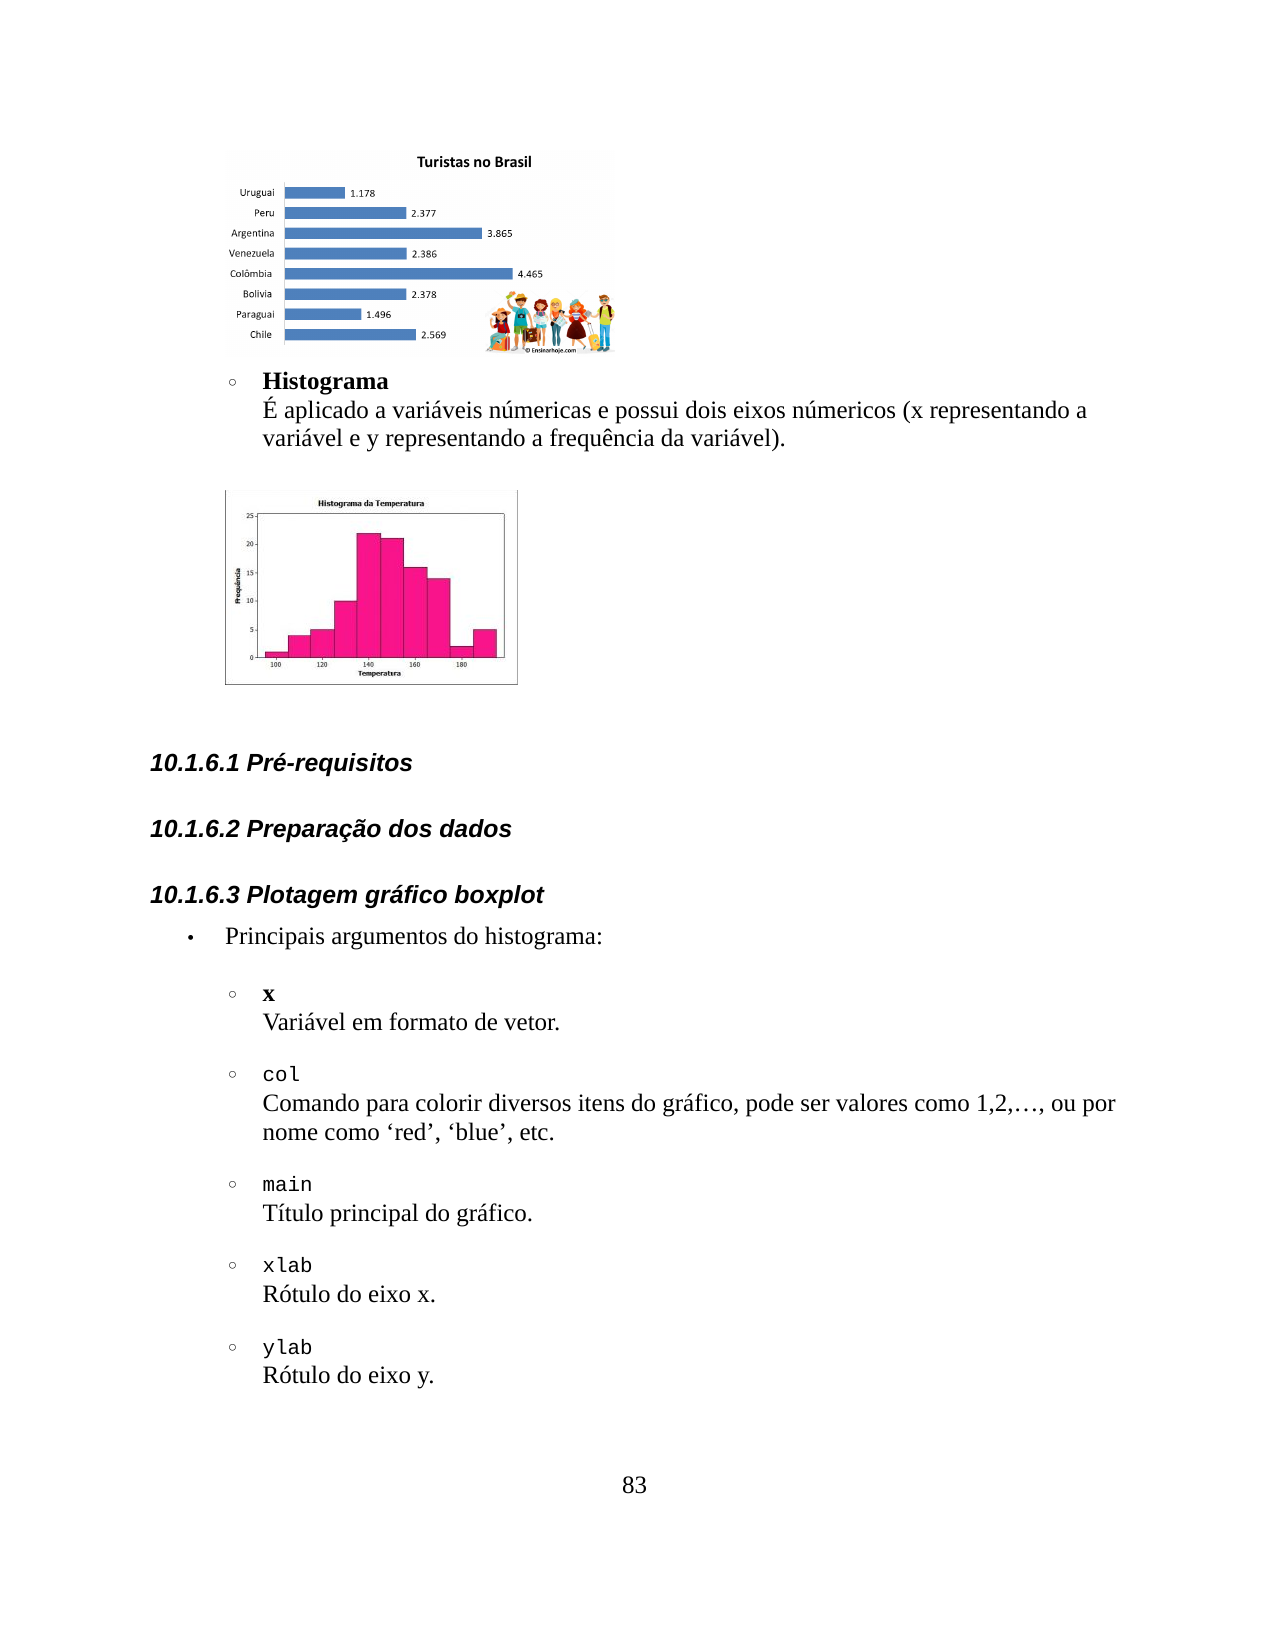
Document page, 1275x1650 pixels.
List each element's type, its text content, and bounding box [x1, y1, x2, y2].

picture [225, 490, 518, 685]
subtitle 10.1.6.1 Pré-requisitos [150, 748, 1125, 776]
list Histograma É aplicado a variáveis númericas e possui dois eixos númericos (x representando a variável e y representando a frequência da variável). [225, 366, 1125, 481]
subtitle 10.1.6.2 Preparação dos dados [150, 814, 1125, 842]
list ylab Rótulo do eixo y. [225, 1337, 1125, 1418]
list col Comando para colorir diversos itens do gráfico, pode ser valores como 1,2,…, ou por nome como ‘red’, ‘blue’, etc. [225, 1064, 1125, 1174]
list x Variável em formato de vetor. [225, 978, 1125, 1064]
list xlab Rótulo do eixo x. [225, 1256, 1125, 1337]
picture [225, 150, 615, 357]
list Principais argumentos do histograma: [187, 921, 1125, 978]
subtitle 10.1.6.3 Plotagem gráfico boxplot [150, 880, 1125, 908]
list main Título principal do gráfico. [225, 1174, 1125, 1256]
